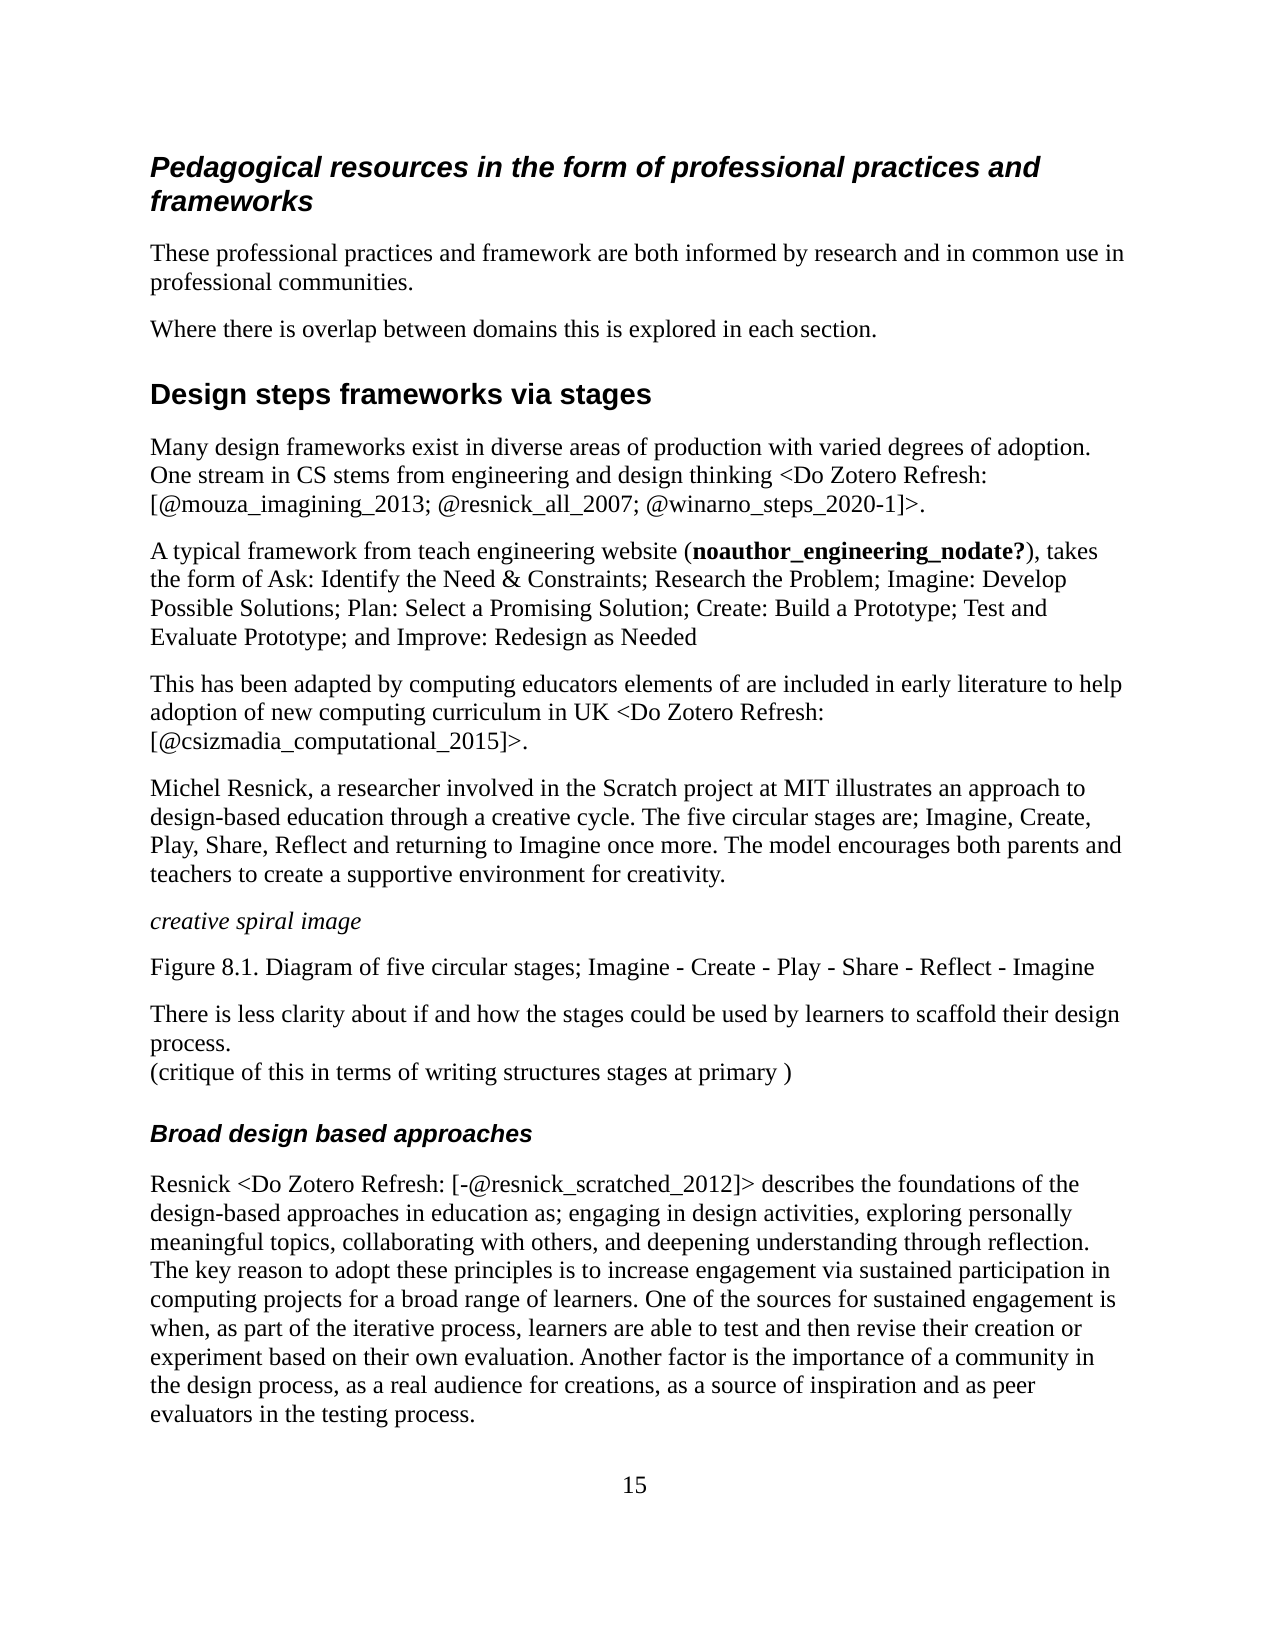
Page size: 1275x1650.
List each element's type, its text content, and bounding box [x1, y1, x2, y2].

subtitle Broad design based approaches [150, 1119, 1125, 1148]
text This has been adapted by computing educators elements of are included in early literature to help adoption of new computing curriculum in UK <Do Zotero Refresh: [@csizmadia_computational_2015]>. [150, 669, 1125, 755]
text There is less clarity about if and how the stages could be used by learners to scaffold their design process. (critique of this in terms of writing structures stages at primary ) [150, 999, 1125, 1085]
text These professional practices and framework are both informed by research and in common use in professional communities. [150, 238, 1125, 296]
text Resnick <Do Zotero Refresh: [-@resnick_scratched_2012]> describes the foundations of the design-based approaches in education as; engaging in design activities, exploring personally meaningful topics, collaborating with others, and deepening understanding through reflection. The key reason to adopt these principles is to increase engagement via sustained participation in computing projects for a broad range of learners. One of the sources for sustained engagement is when, as part of the iterative process, learners are able to test and then revise their creation or experiment based on their own evaluation. Another factor is the importance of a community in the design process, as a real audience for creations, as a source of inspiration and as peer evaluators in the testing process. [150, 1169, 1125, 1428]
text Michel Resnick, a researcher involved in the Scratch project at MIT illustrates an approach to design-based education through a creative cycle. The five circular stages are; Imagine, Create, Play, Share, Reflect and returning to Imagine once more. The model encourages both parents and teachers to create a supportive environment for creativity. [150, 773, 1125, 888]
text creative spiral image [150, 906, 1125, 934]
text Figure 8.1. Diagram of five circular stages; Imagine - Create - Play - Share - Reflect - Imagine [150, 952, 1125, 981]
subtitle Pedagogical resources in the form of professional practices and frameworks [150, 150, 1125, 217]
text A typical framework from teach engineering website (noauthor_engineering_nodate?), takes the form of Ask: Identify the Need & Constraints; Research the Problem; Imagine: Develop Possible Solutions; Plan: Select a Promising Solution; Create: Build a Prototype; Test and Evaluate Prototype; and Improve: Redesign as Needed [150, 536, 1125, 651]
text Many design frameworks exist in diverse areas of production with varied degrees of adoption. One stream in CS stems from engineering and design thinking <Do Zotero Refresh: [@mouza_imagining_2013; @resnick_all_2007; @winarno_steps_2020-1]>. [150, 432, 1125, 518]
text Where there is overlap between domains this is explored in each section. [150, 314, 1125, 343]
subtitle Design steps frameworks via stages [150, 377, 1125, 410]
